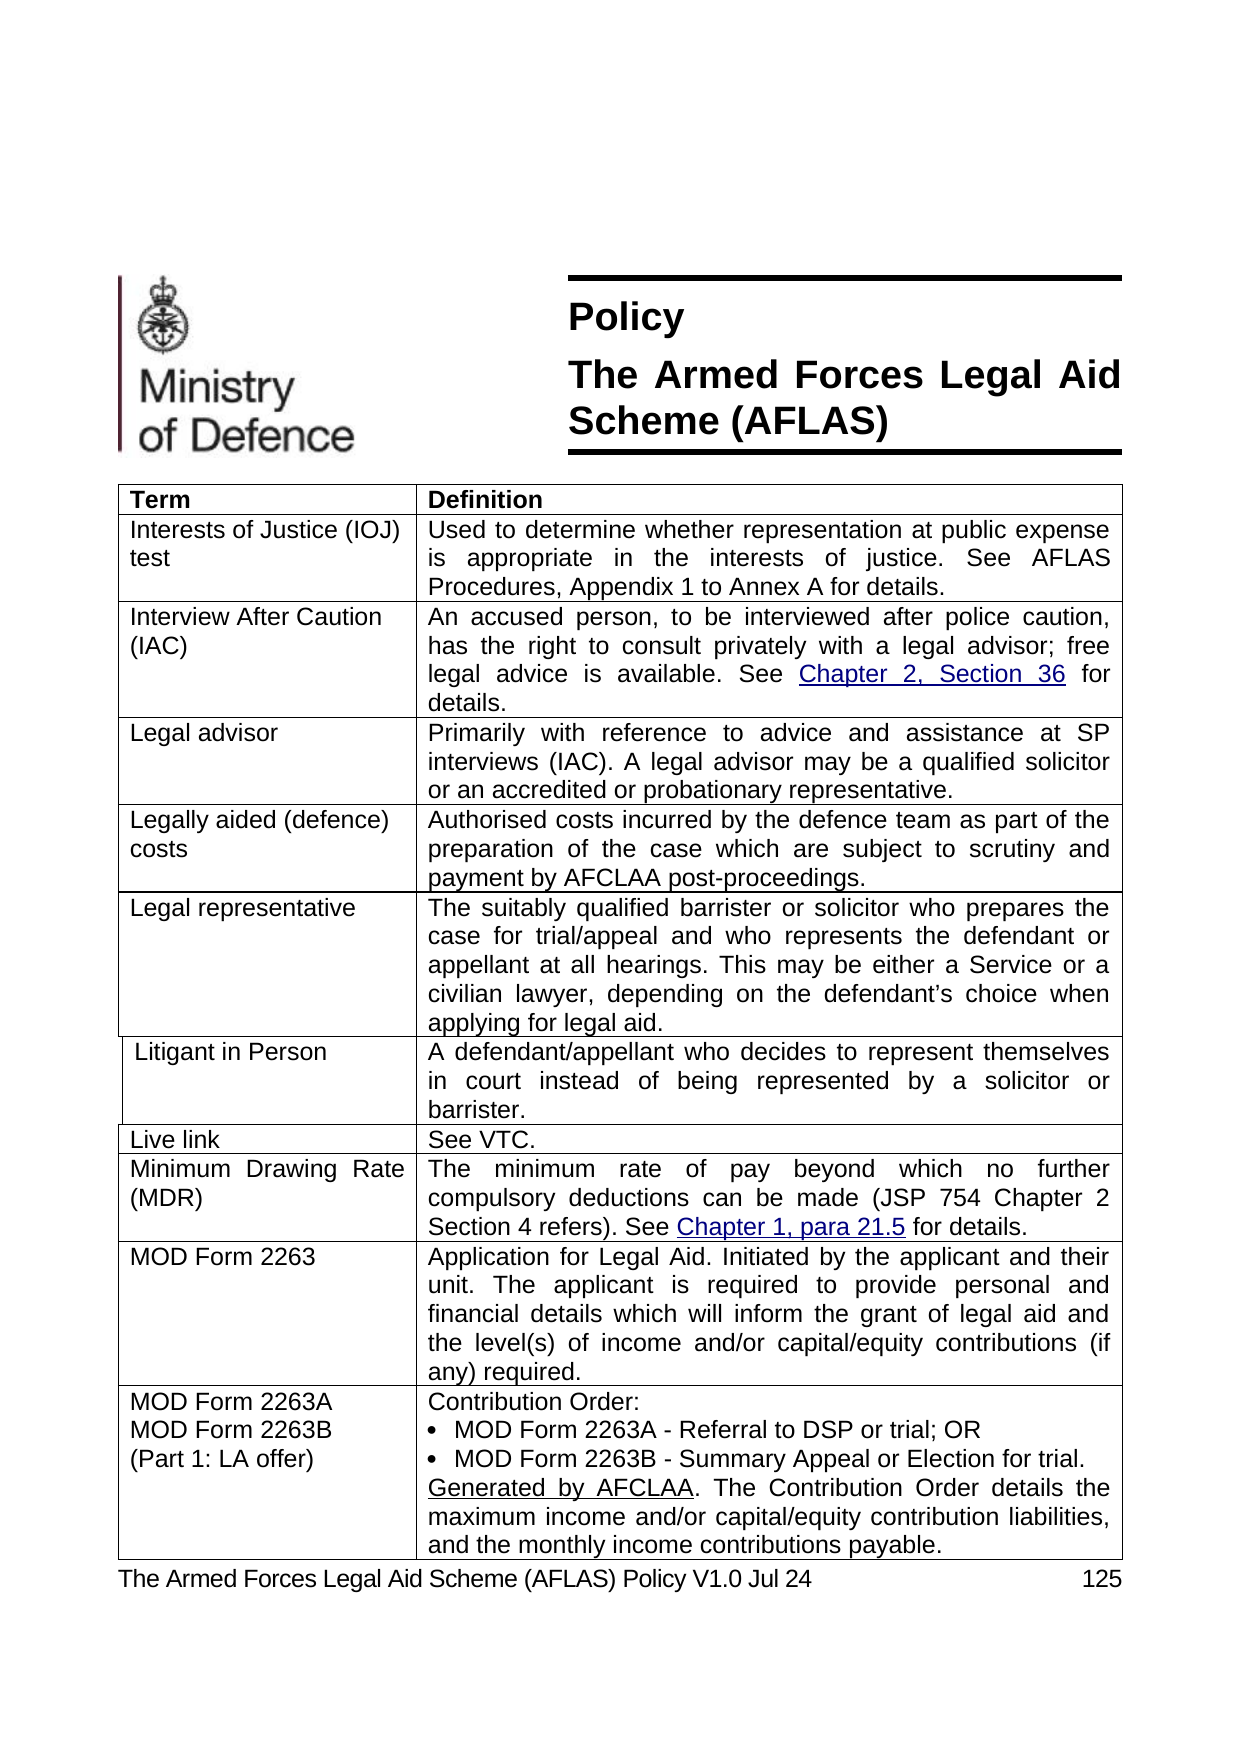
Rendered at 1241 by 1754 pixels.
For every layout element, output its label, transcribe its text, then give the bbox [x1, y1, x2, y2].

table_cell Authorised costs incurred by the defence team as part of the preparation of the case which are subject to scrutiny and payment by AFCLAA post-proceedings. [417, 805, 1122, 891]
table_cell Interests of Justice (IOJ) test [119, 515, 416, 601]
table_cell Legal advisor [119, 718, 416, 804]
table_cell A defendant/appellant who decides to represent themselves in court instead of being represented by a solicitor or barrister. [417, 1037, 1122, 1123]
table_cell Application for Legal Aid. Initiated by the applicant and their unit. The applicant is required to provide personal and financial details which will inform the grant of legal aid and the level(s) of income and/or capital/equity contributions (if any) required. [417, 1242, 1122, 1385]
table_cell An accused person, to be interviewed after police caution, has the right to consult privately with a legal advisor; free legal advice is available. See Chapter 2, Section 36 for details. [417, 602, 1122, 717]
table_cell MOD Form 2263 [119, 1242, 416, 1385]
table_cell MOD Form 2263A MOD Form 2263B (Part 1: LA offer) [119, 1386, 416, 1559]
table_cell [118, 1037, 122, 1123]
table_cell Litigant in Person [123, 1037, 416, 1123]
table_cell Legally aided (defence) costs [119, 805, 416, 891]
table_cell Primarily with reference to advice and assistance at SP interviews (IAC). A legal advisor may be a qualified solicitor or an accredited or probationary representative. [417, 718, 1122, 804]
table_cell Legal representative [119, 893, 416, 1036]
table_header Term [119, 485, 416, 513]
table_header Definition [417, 485, 1122, 513]
table_cell The suitably qualified barrister or solicitor who prepares the case for trial/appeal and who represents the defendant or appellant at all hearings. This may be either a Service or a civilian lawyer, depending on the defendant’s choice when applying for legal aid. [417, 893, 1122, 1036]
table_cell Used to determine whether representation at public expense is appropriate in the interests of justice. See AFLAS Procedures, Appendix 1 to Annex A for details. [417, 515, 1122, 601]
table_cell Live link [119, 1125, 416, 1153]
table_cell Minimum Drawing Rate (MDR) [119, 1154, 416, 1241]
table_cell See VTC. [417, 1125, 1122, 1153]
table_cell Contribution Order: MOD Form 2263A - Referral to DSP or trial; OR MOD Form 2263B - Summary Appeal or Election for trial. Generated by AFCLAA. The Contribution Order details the maximum income and/or capital/equity contribution liabilities, and the monthly income contributions payable. [417, 1386, 1122, 1559]
table_cell The minimum rate of pay beyond which no further compulsory deductions can be made (JSP 754 Chapter 2 Section 4 refers). See Chapter 1, para 21.5 for details. [417, 1154, 1122, 1241]
table_cell Interview After Caution (IAC) [119, 602, 416, 717]
